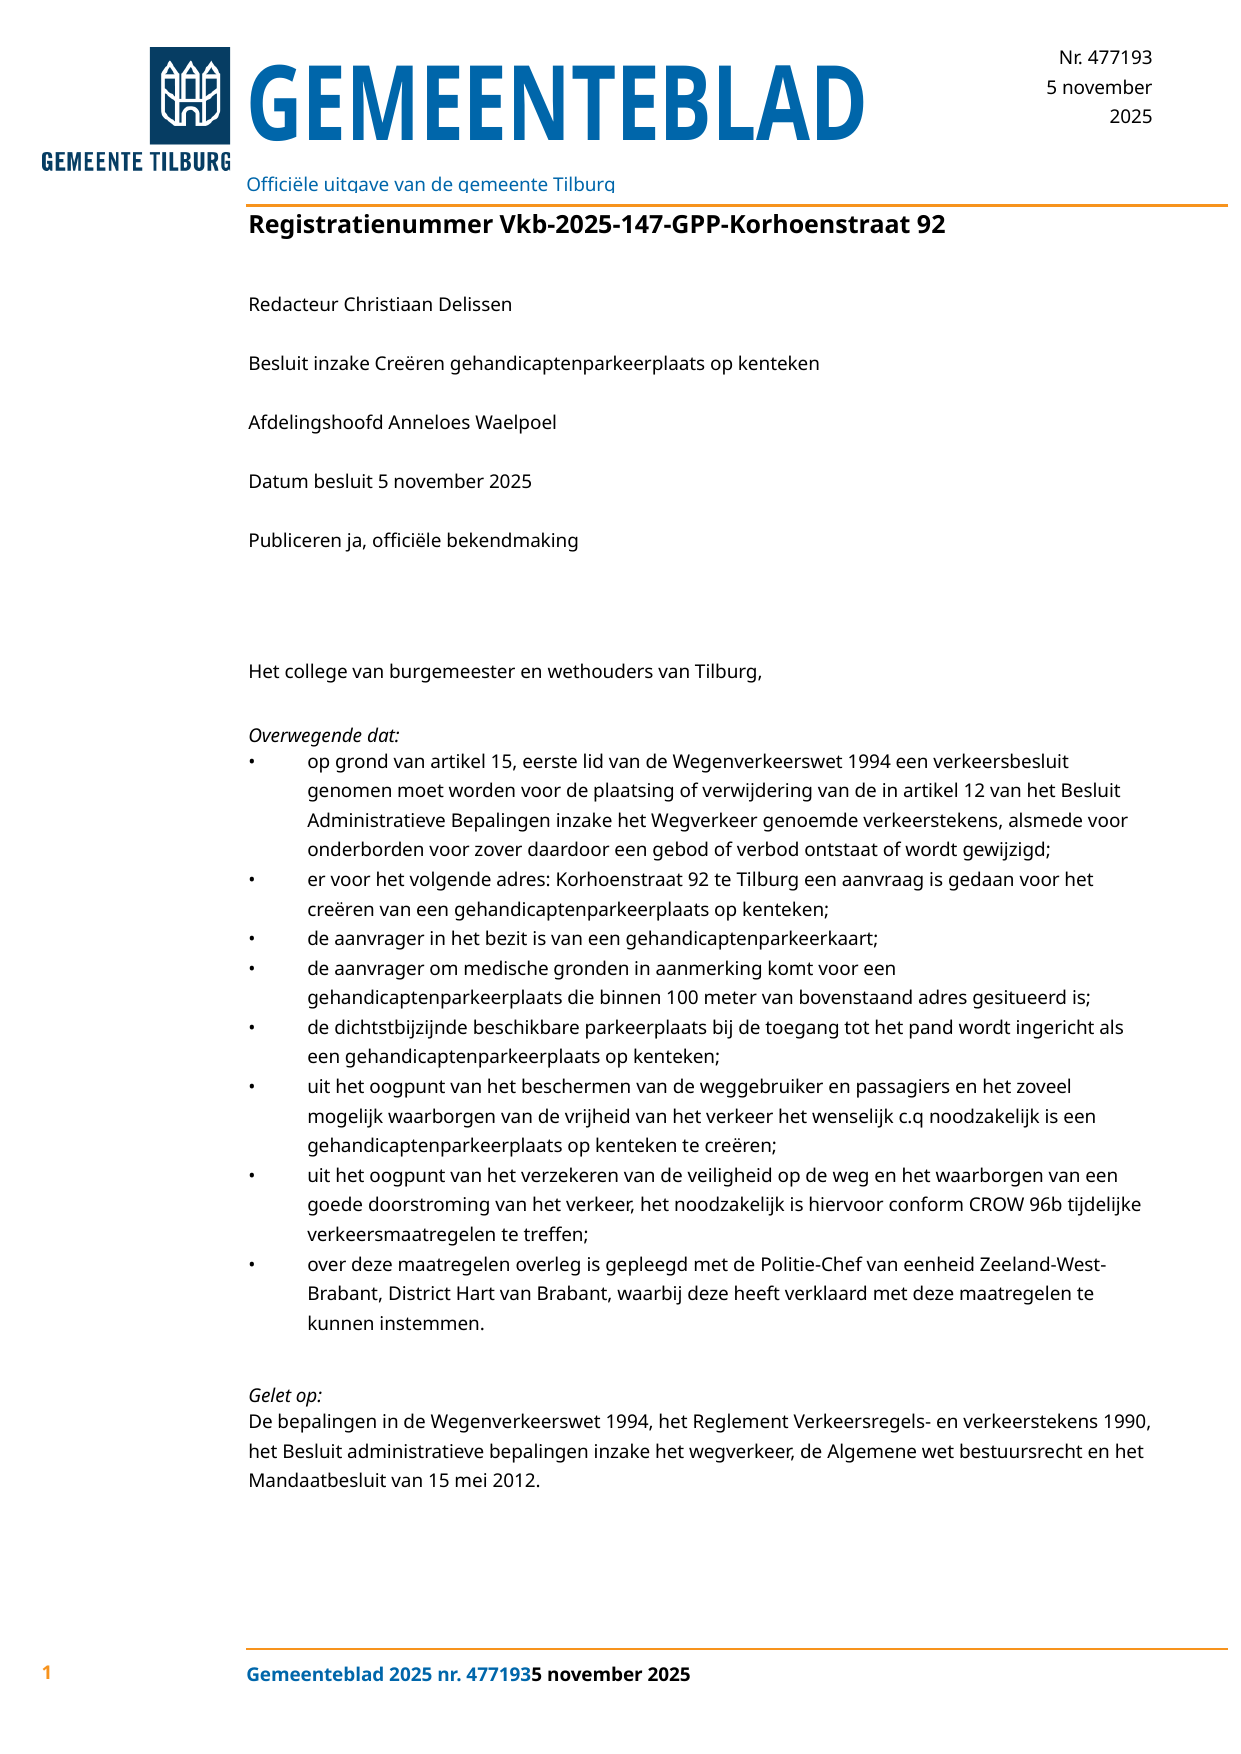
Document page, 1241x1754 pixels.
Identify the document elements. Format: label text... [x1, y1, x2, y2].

text Redacteur Christiaan Delissen [248, 291, 1152, 317]
list de aanvrager om medische gronden in aanmerking komt voor een gehandicaptenparkeerplaats die binnen 100 meter van bovenstaand adres gesitueerd is; [248, 955, 1152, 1010]
list de aanvrager in het bezit is van een gehandicaptenparkeerkaart; [248, 925, 1152, 951]
list uit het oogpunt van het verzekeren van de veiligheid op de weg en het waarborgen van een goede doorstroming van het verkeer, het noodzakelijk is hiervoor conform CROW 96b tijdelijke verkeersmaatregelen te treffen; [248, 1162, 1152, 1247]
list uit het oogpunt van het beschermen van de weggebruiker en passagiers en het zoveel mogelijk waarborgen van de vrijheid van het verkeer het wenselijk c.q noodzakelijk is een gehandicaptenparkeerplaats op kenteken te creëren; [248, 1073, 1152, 1158]
picture [41, 47, 231, 172]
text Registratienummer Vkb-2025-147-GPP-Korhoenstraat 92 [248, 207, 1152, 241]
list op grond van artikel 15, eerste lid van de Wegenverkeerswet 1994 een verkeersbesluit genomen moet worden voor de plaatsing of verwijdering van de in artikel 12 van het Besluit Administratieve Bepalingen inzake het Wegverkeer genoemde verkeerstekens, alsmede voor onderborden voor zover daardoor een gebod of verbod ontstaat of wordt gewijzigd; [248, 748, 1152, 862]
list er voor het volgende adres: Korhoenstraat 92 te Tilburg een aanvraag is gedaan voor het creëren van een gehandicaptenparkeerplaats op kenteken; [248, 866, 1152, 921]
text Overwegende dat: [248, 722, 1152, 748]
text Het college van burgemeester en wethouders van Tilburg, [248, 658, 1152, 684]
text Publiceren ja, officiële bekendmaking [248, 528, 1152, 553]
text De bepalingen in de Wegenverkeerswet 1994, het Reglement Verkeersregels- en verkeerstekens 1990, het Besluit administratieve bepalingen inzake het wegverkeer, de Algemene wet bestuursrecht en het Mandaatbesluit van 15 mei 2012. [248, 1408, 1152, 1493]
text Gelet op: [248, 1383, 1152, 1408]
list de dichtstbijzijnde beschikbare parkeerplaats bij de toegang tot het pand wordt ingericht als een gehandicaptenparkeerplaats op kenteken; [248, 1014, 1152, 1069]
text Datum besluit 5 november 2025 [248, 468, 1152, 494]
list over deze maatregelen overleg is gepleegd met de Politie-Chef van eenheid Zeeland-West-Brabant, District Hart van Brabant, waarbij deze heeft verklaard met deze maatregelen te kunnen instemmen. [248, 1251, 1152, 1336]
text Afdelingshoofd Anneloes Waelpoel [248, 409, 1152, 435]
text Besluit inzake Creëren gehandicaptenparkeerplaats op kenteken [248, 350, 1152, 376]
